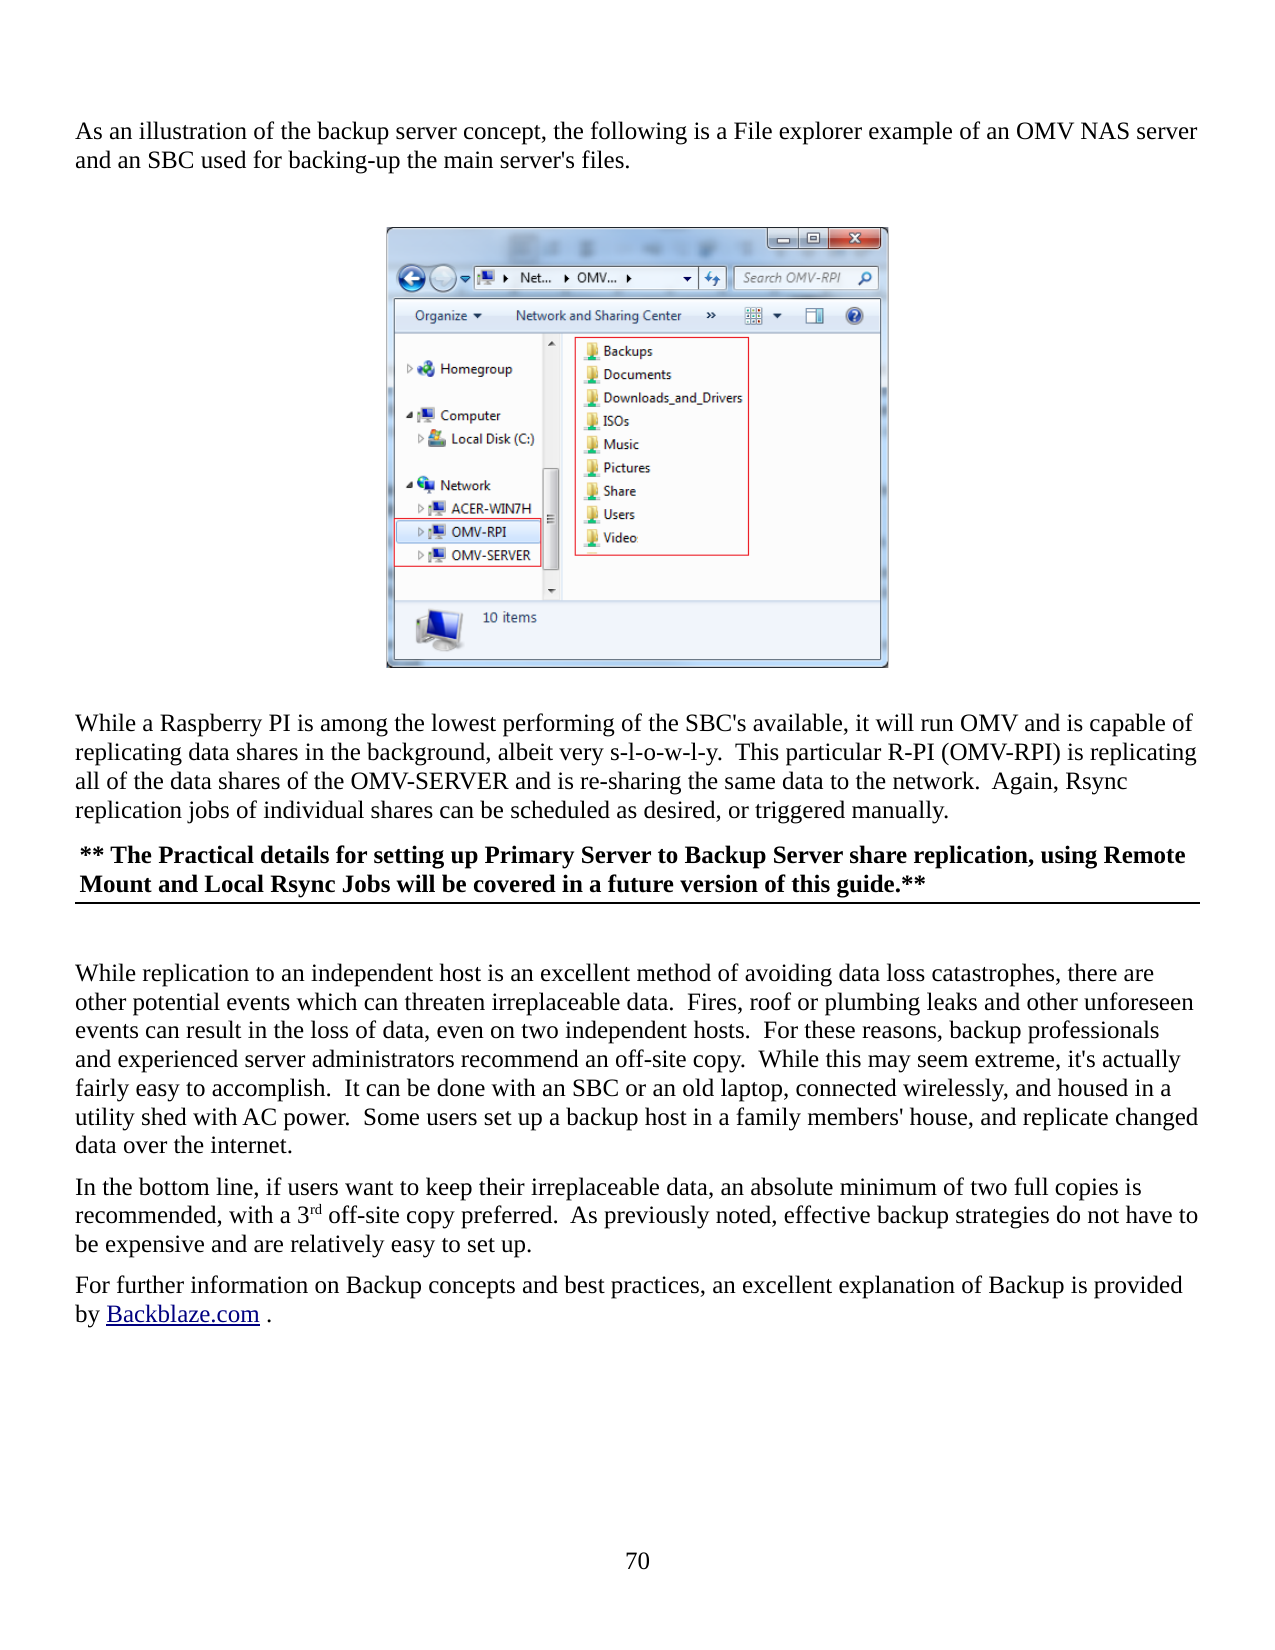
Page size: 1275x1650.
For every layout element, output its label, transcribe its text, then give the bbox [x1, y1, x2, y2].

text While replication to an independent host is an excellent method of avoiding data loss catastrophes, there are other potential events which can threaten irreplaceable data. Fires, roof or plumbing leaks and other unforeseen events can result in the loss of data, even on two independent hosts. For these reasons, backup professionals and experienced server administrators recommend an off-site copy. While this may seem extreme, it's actually fairly easy to accomplish. It can be done with an SBC or an old laptop, connected wirelessly, and housed in a utility shed with AC power. Some users set up a backup host in a family members' house, and replicate changed data over the internet. [75, 958, 1200, 1159]
text For further information on Backup concepts and best practices, an excellent explanation of Backup is provided by Backblaze.com . [75, 1271, 1200, 1328]
picture [386, 227, 889, 668]
text While a Raspberry PI is among the lowest performing of the SBC's available, it will run OMV and is capable of replicating data shares in the background, albeit very s-l-o-w-l-y. This particular R-PI (OMV-RPI) is replicating all of the data shares of the OMV-SERVER and is re-sharing the same data to the network. Again, Rsync replication jobs of individual shares can be scheduled as desired, or triggered manually. [75, 708, 1200, 823]
text In the bottom line, if users want to keep their irreplaceable data, an absolute minimum of two full copies is recommended, with a 3rd off-site copy preferred. As previously noted, effective backup strategies do not have to be expensive and are relatively easy to set up. [75, 1172, 1200, 1258]
text ** The Practical details for setting up Primary Server to Backup Server share replication, using Remote Mount and Local Rsync Jobs will be covered in a future version of this guide.** [75, 836, 1200, 902]
text As an illustration of the backup server concept, the following is a File explorer example of an OMV NAS server and an SBC used for backing-up the main server's files. [75, 116, 1200, 174]
